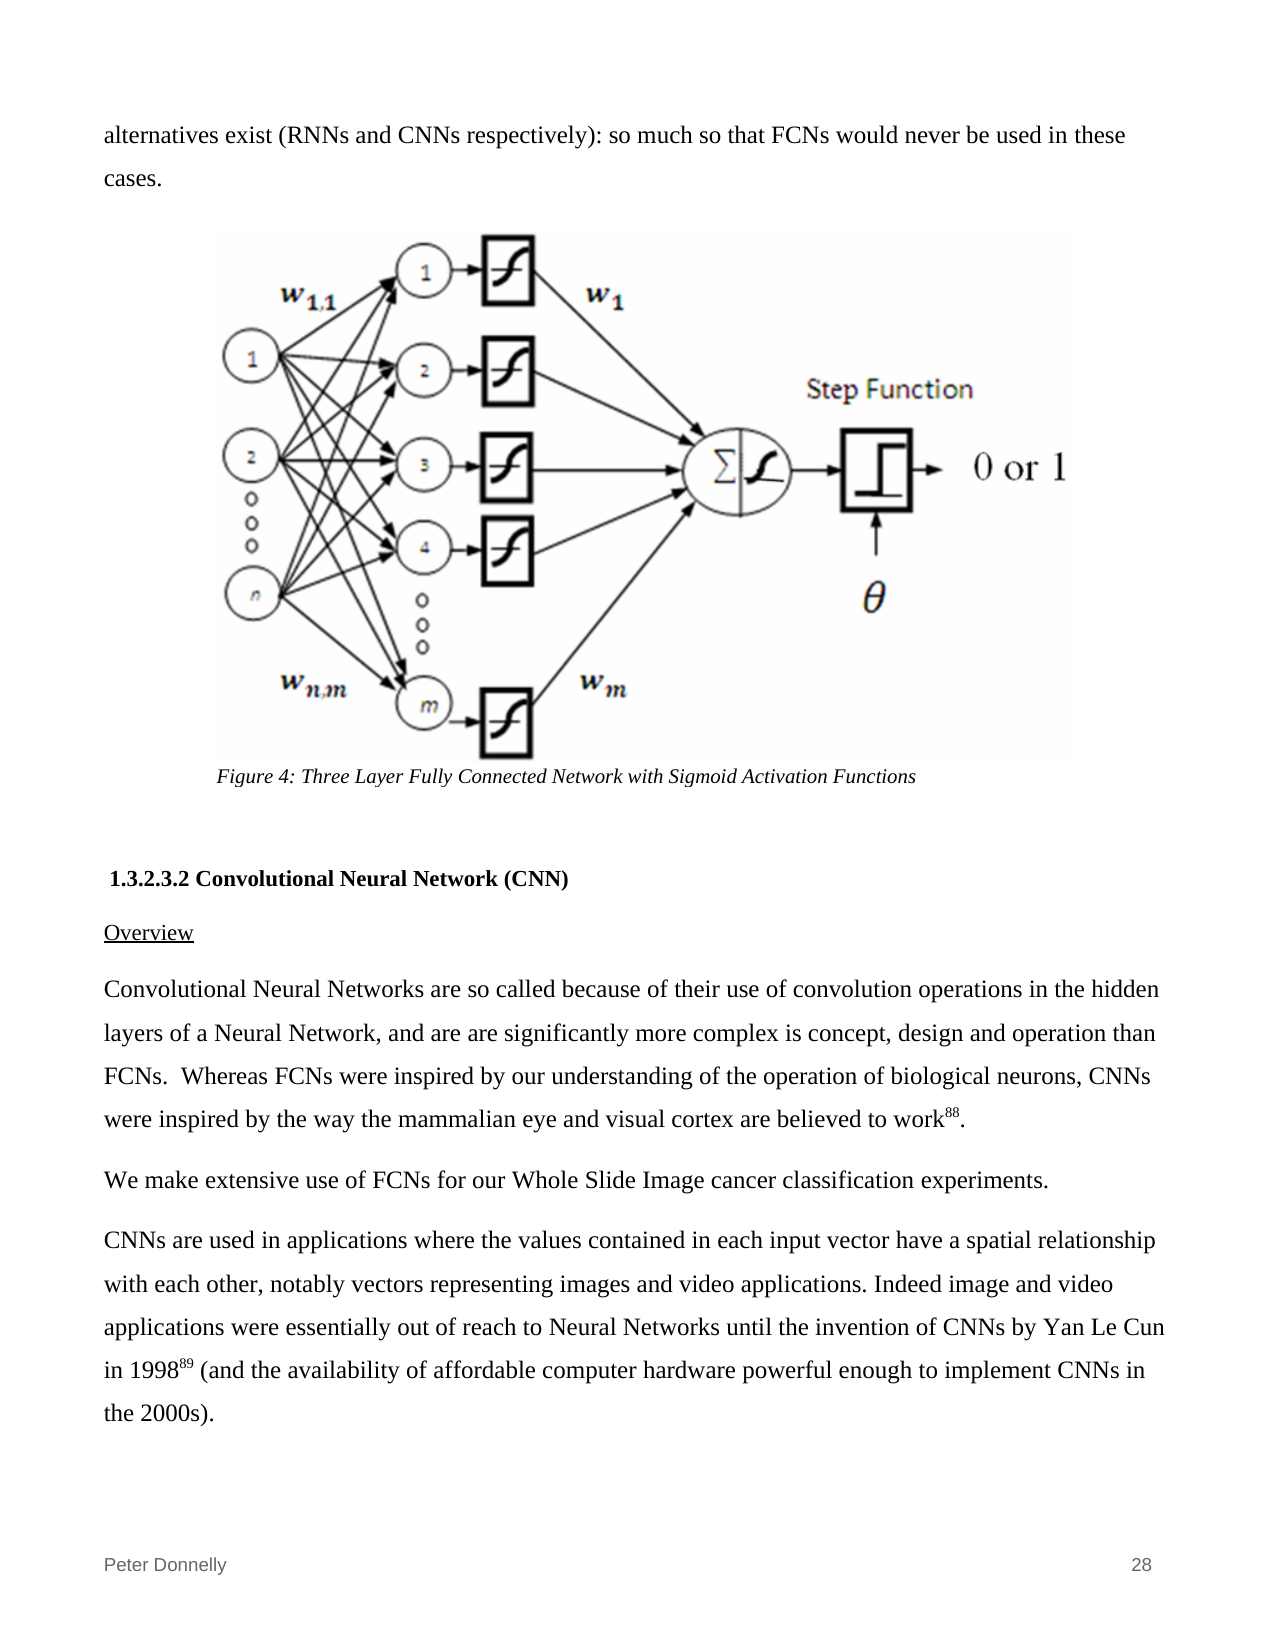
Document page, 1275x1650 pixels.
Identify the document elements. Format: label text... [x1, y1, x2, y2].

subtitle Overview [86, 919, 1181, 945]
subtitle Convolutional Neural Network (CNN) [103, 865, 1181, 892]
text We make extensive use of FCNs for our Whole Slide Image cancer classification experiments. [103, 1165, 1181, 1193]
text Convolutional Neural Networks are so called because of their use of convolution operations in the hidden layers of a Neural Network, and are are significantly more complex is concept, design and operation than FCNs. Whereas FCNs were inspired by our understanding of the operation of biological neurons, CNNs were inspired by the way the mammalian eye and visual cortex are believed to work. [103, 974, 1181, 1133]
picture [216, 228, 1069, 764]
text CNNs are used in applications where the values contained in each input vector have a spatial relationship with each other, notably vectors representing images and video applications. Indeed image and video applications were essentially out of reach to Neural Networks until the invention of CNNs by Yan Le Cun in 1998 (and the availability of affordable computer hardware powerful enough to implement CNNs in the 2000s). [103, 1226, 1181, 1427]
text alternatives exist (RNNs and CNNs respectively): so much so that FCNs would never be used in these cases. [103, 120, 1181, 192]
text Figure 4: Three Layer Fully Connected Network with Sigmoid Activation Functions [216, 764, 1068, 786]
